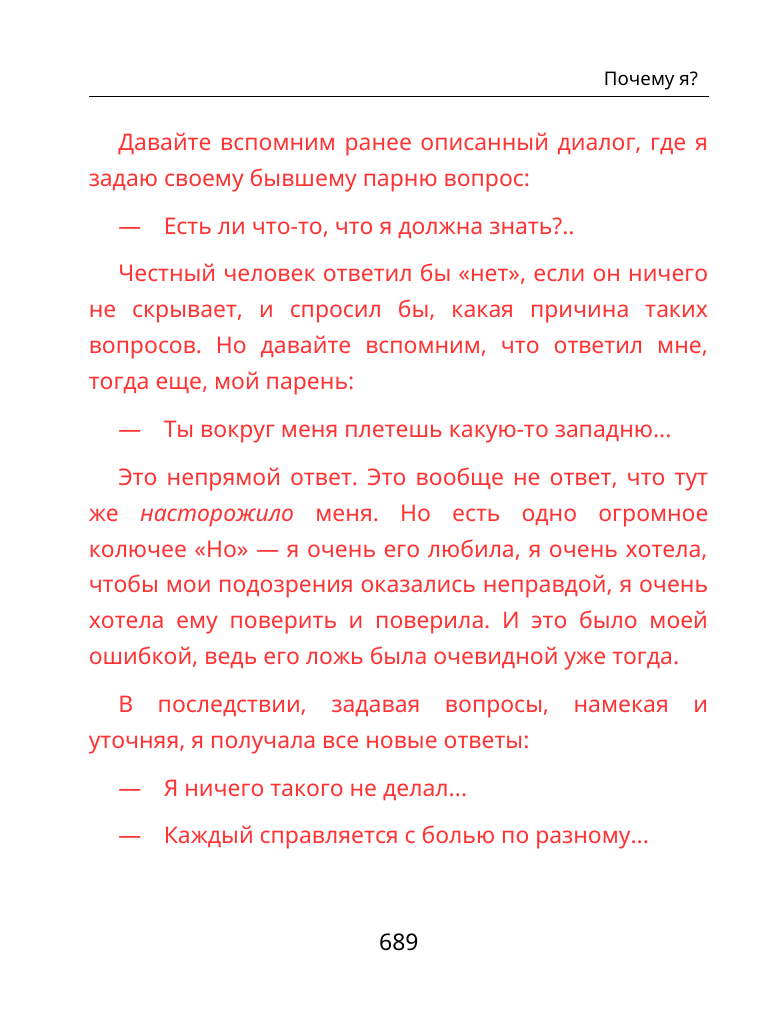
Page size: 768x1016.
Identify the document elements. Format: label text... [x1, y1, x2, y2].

text В последствии, задавая вопросы, намекая и уточняя, я получала все новые ответы: [88, 688, 709, 755]
list Каждый справляется с болью по разному... [88, 819, 709, 851]
list Есть ли что-то, что я должна знать?.. [88, 210, 709, 241]
list Я ничего такого не делал... [88, 772, 709, 803]
text Давайте вспомним ранее описанный диалог, где я задаю своему бывшему парню вопрос: [88, 126, 709, 193]
text Честный человек ответил бы «нет», если он ничего не скрывает, и спросил бы, какая причина таких вопросов. Но давайте вспомним, что ответил мне, тогда еще, мой парень: [88, 257, 709, 396]
text Это непрямой ответ. Это вообще не ответ, что тут же насторожило меня. Но есть одно огромное колючее «Но» — я очень его любила, я очень хотела, чтобы мои подозрения оказались неправдой, я очень хотела ему поверить и поверила. И это было моей ошибкой, ведь его ложь была очевидной уже тогда. [88, 461, 709, 672]
list Ты вокруг меня плетешь какую-то западню... [88, 413, 709, 444]
